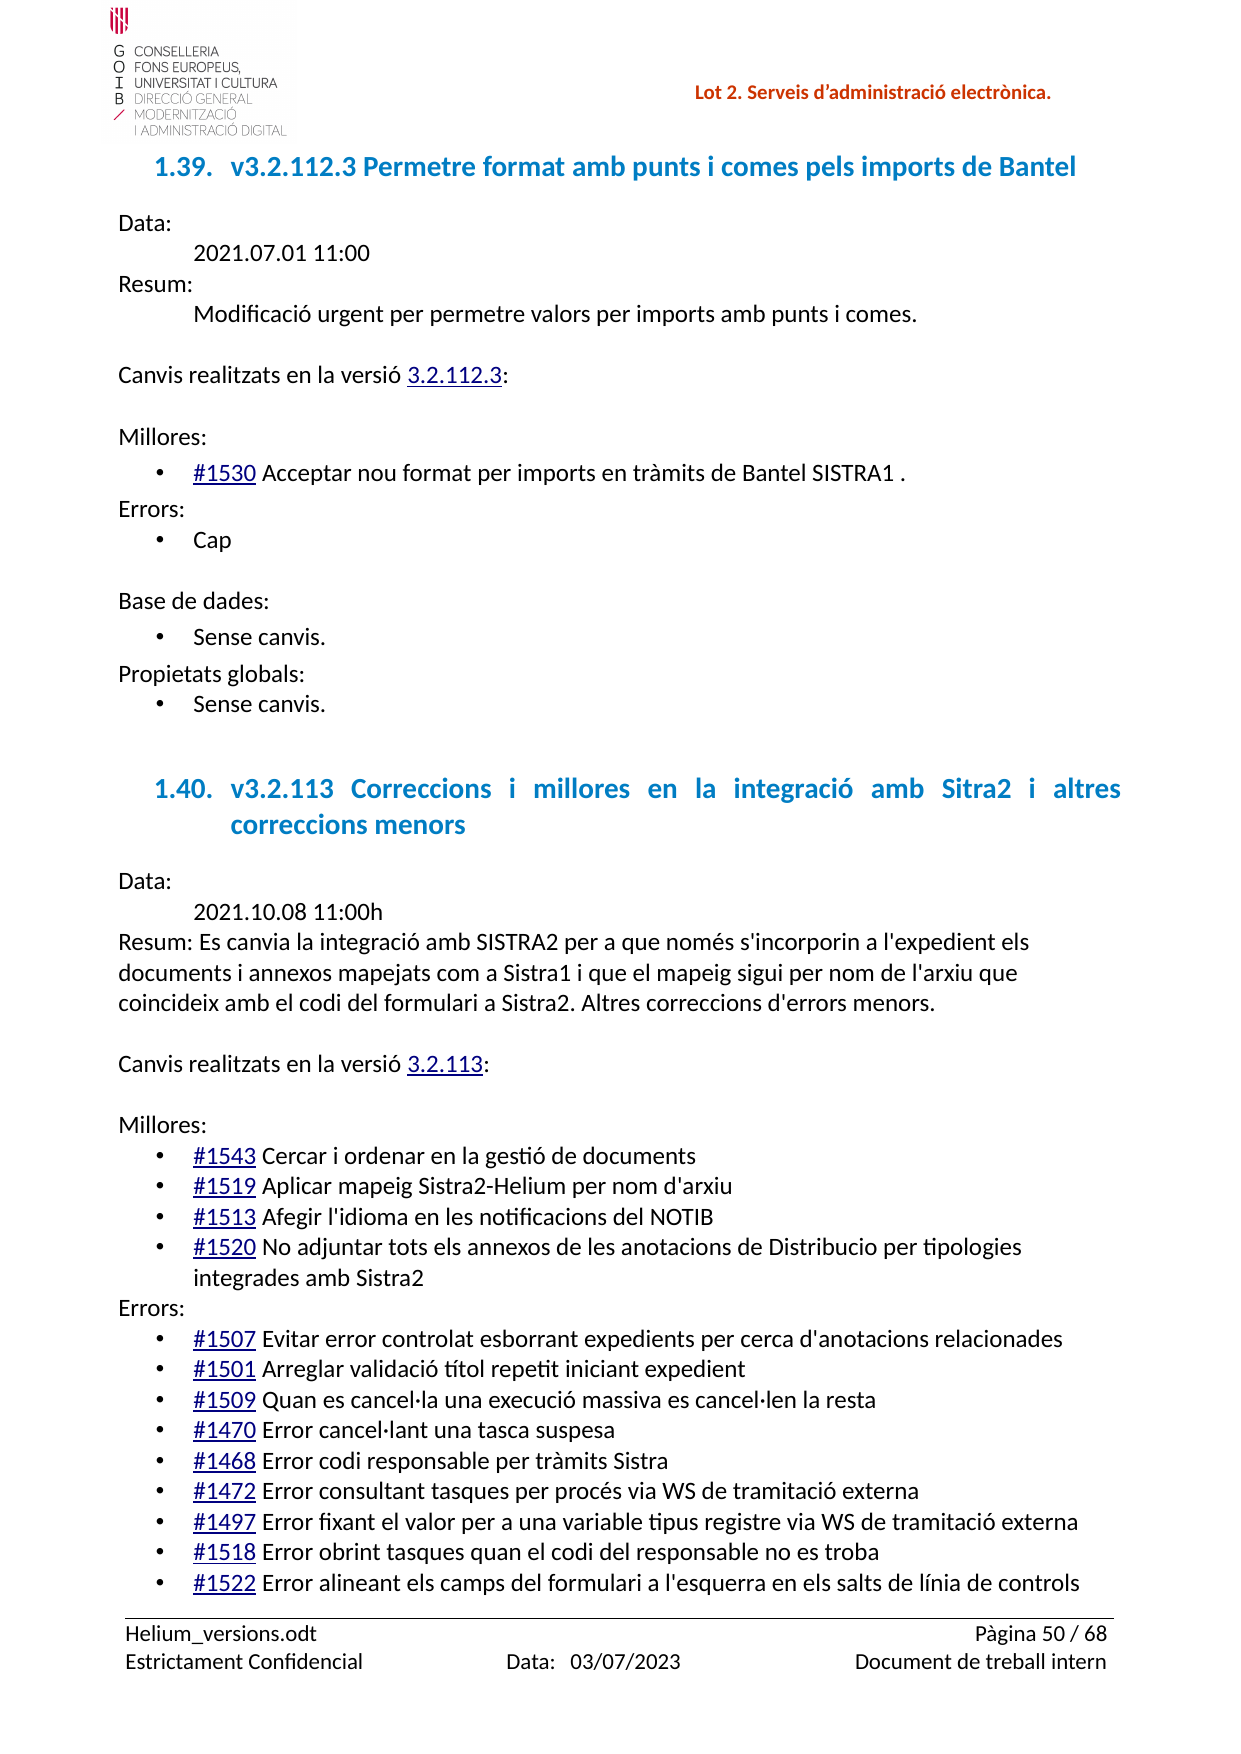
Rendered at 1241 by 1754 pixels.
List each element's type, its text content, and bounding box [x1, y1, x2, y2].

text 2021.10.08 11:00h [118, 896, 1122, 926]
text Resum: [118, 268, 1122, 298]
list Cap [156, 524, 1122, 554]
text Canvis realitzats en la versió 3.2.113: [118, 1048, 1122, 1079]
list #1507 Evitar error controlat esborrant expedients per cerca d'anotacions relacionades [156, 1323, 1122, 1353]
list #1530 Acceptar nou format per imports en tràmits de Bantel SISTRA1 . [156, 457, 1122, 488]
list #1513 Afegir l'idioma en les notificacions del NOTIB [156, 1201, 1122, 1231]
list #1501 Arreglar validació títol repetit iniciant expedient [156, 1353, 1122, 1384]
text Canvis realitzats en la versió 3.2.112.3: [118, 359, 1122, 390]
list #1470 Error cancel·lant una tasca suspesa [156, 1414, 1122, 1445]
text Propietats globals: [118, 658, 1122, 688]
text 2021.07.01 11:00 [118, 237, 1122, 268]
text Data: [118, 207, 1122, 237]
picture [100, 0, 297, 144]
text Errors: [118, 493, 1122, 524]
text Modificació urgent per permetre valors per imports amb punts i comes. [118, 298, 1122, 329]
list #1543 Cercar i ordenar en la gestió de documents [156, 1140, 1122, 1170]
list #1518 Error obrint tasques quan el codi del responsable no es troba [156, 1537, 1122, 1567]
text Data: [118, 865, 1122, 896]
text Millores: [118, 1109, 1122, 1140]
list #1520 No adjuntar tots els annexos de les anotacions de Distribucio per tipologies integrades amb Sistra2 [156, 1231, 1122, 1292]
list #1519 Aplicar mapeig Sistra2-Helium per nom d'arxiu [156, 1170, 1122, 1201]
text Base de dades: [118, 585, 1122, 616]
subtitle v3.2.113 Correccions i millores en la integració amb Sitra2 i altres correccions menors [153, 770, 1122, 841]
subtitle v3.2.112.3 Permetre format amb punts i comes pels imports de Bantel [153, 148, 1122, 183]
list #1509 Quan es cancel·la una execució massiva es cancel·len la resta [156, 1384, 1122, 1414]
text Millores: [118, 421, 1122, 451]
list Sense canvis. [156, 622, 1122, 652]
list #1522 Error alineant els camps del formulari a l'esquerra en els salts de línia de controls [156, 1567, 1122, 1598]
list #1468 Error codi responsable per tràmits Sistra [156, 1445, 1122, 1476]
list #1472 Error consultant tasques per procés via WS de tramitació externa [156, 1476, 1122, 1506]
text Resum: Es canvia la integració amb SISTRA2 per a que només s'incorporin a l'expedient els documents i annexos mapejats com a Sistra1 i que el mapeig sigui per nom de l'arxiu que coincideix amb el codi del formulari a Sistra2. Altres correccions d'errors menors. [118, 926, 1122, 1018]
list Sense canvis. [156, 688, 1122, 719]
list #1497 Error fixant el valor per a una variable tipus registre via WS de tramitació externa [156, 1506, 1122, 1537]
text Errors: [118, 1292, 1122, 1323]
